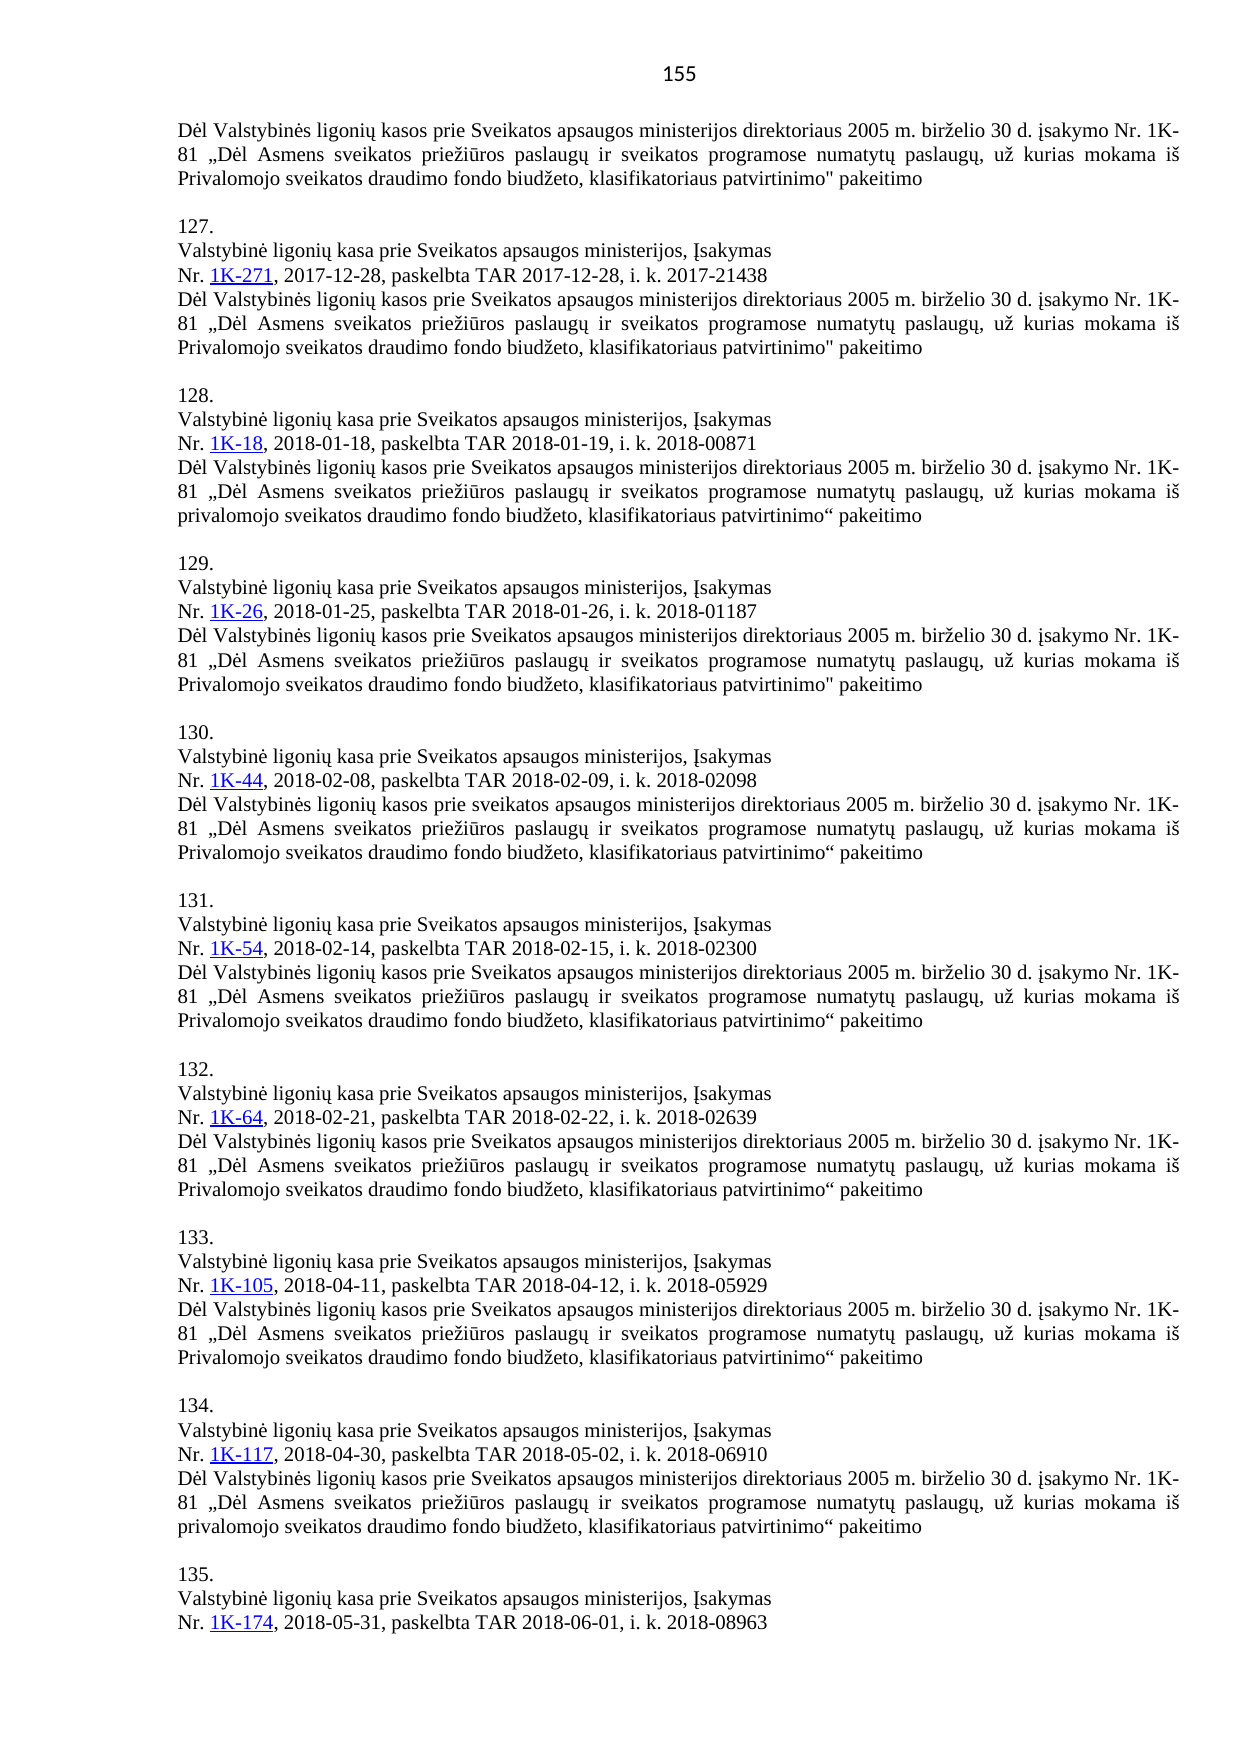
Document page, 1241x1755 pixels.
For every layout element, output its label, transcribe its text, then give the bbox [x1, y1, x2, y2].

text Dėl Valstybinės ligonių kasos prie sveikatos apsaugos ministerijos direktoriaus 2005 m. birželio 30 d. įsakymo Nr. 1K-81 „Dėl Asmens sveikatos priežiūros paslaugų ir sveikatos programose numatytų paslaugų, už kurias mokama iš Privalomojo sveikatos draudimo fondo biudžeto, klasifikatoriaus patvirtinimo“ pakeitimo [177, 792, 1181, 864]
text Nr. 1K-44, 2018-02-08, paskelbta TAR 2018-02-09, i. k. 2018-02098 [177, 768, 1181, 792]
text Valstybinė ligonių kasa prie Sveikatos apsaugos ministerijos, Įsakymas [177, 744, 1181, 768]
text Dėl Valstybinės ligonių kasos prie Sveikatos apsaugos ministerijos direktoriaus 2005 m. birželio 30 d. įsakymo Nr. 1K-81 „Dėl Asmens sveikatos priežiūros paslaugų ir sveikatos programose numatytų paslaugų, už kurias mokama iš Privalomojo sveikatos draudimo fondo biudžeto, klasifikatoriaus patvirtinimo" pakeitimo [177, 287, 1181, 359]
text Nr. 1K-105, 2018-04-11, paskelbta TAR 2018-04-12, i. k. 2018-05929 [177, 1273, 1181, 1297]
text 129. [177, 551, 1181, 575]
text 130. [177, 720, 1181, 744]
text Valstybinė ligonių kasa prie Sveikatos apsaugos ministerijos, Įsakymas [177, 1249, 1181, 1273]
text Nr. 1K-117, 2018-04-30, paskelbta TAR 2018-05-02, i. k. 2018-06910 [177, 1442, 1181, 1466]
text 134. [177, 1393, 1181, 1417]
text Dėl Valstybinės ligonių kasos prie Sveikatos apsaugos ministerijos direktoriaus 2005 m. birželio 30 d. įsakymo Nr. 1K-81 „Dėl Asmens sveikatos priežiūros paslaugų ir sveikatos programose numatytų paslaugų, už kurias mokama iš Privalomojo sveikatos draudimo fondo biudžeto, klasifikatoriaus patvirtinimo" pakeitimo [177, 118, 1181, 190]
text Nr. 1K-271, 2017-12-28, paskelbta TAR 2017-12-28, i. k. 2017-21438 [177, 262, 1181, 287]
text 135. [177, 1562, 1181, 1586]
text Valstybinė ligonių kasa prie Sveikatos apsaugos ministerijos, Įsakymas [177, 407, 1181, 431]
text 127. [177, 214, 1181, 238]
text Dėl Valstybinės ligonių kasos prie Sveikatos apsaugos ministerijos direktoriaus 2005 m. birželio 30 d. įsakymo Nr. 1K-81 „Dėl Asmens sveikatos priežiūros paslaugų ir sveikatos programose numatytų paslaugų, už kurias mokama iš Privalomojo sveikatos draudimo fondo biudžeto, klasifikatoriaus patvirtinimo“ pakeitimo [177, 1297, 1181, 1369]
text 133. [177, 1225, 1181, 1249]
text Valstybinė ligonių kasa prie Sveikatos apsaugos ministerijos, Įsakymas [177, 912, 1181, 936]
text Dėl Valstybinės ligonių kasos prie Sveikatos apsaugos ministerijos direktoriaus 2005 m. birželio 30 d. įsakymo Nr. 1K-81 „Dėl Asmens sveikatos priežiūros paslaugų ir sveikatos programose numatytų paslaugų, už kurias mokama iš Privalomojo sveikatos draudimo fondo biudžeto, klasifikatoriaus patvirtinimo“ pakeitimo [177, 960, 1181, 1032]
text 132. [177, 1057, 1181, 1081]
text 131. [177, 888, 1181, 912]
text Dėl Valstybinės ligonių kasos prie Sveikatos apsaugos ministerijos direktoriaus 2005 m. birželio 30 d. įsakymo Nr. 1K-81 „Dėl Asmens sveikatos priežiūros paslaugų ir sveikatos programose numatytų paslaugų, už kurias mokama iš privalomojo sveikatos draudimo fondo biudžeto, klasifikatoriaus patvirtinimo“ pakeitimo [177, 1466, 1181, 1538]
text Nr. 1K-174, 2018-05-31, paskelbta TAR 2018-06-01, i. k. 2018-08963 [177, 1610, 1181, 1634]
text Valstybinė ligonių kasa prie Sveikatos apsaugos ministerijos, Įsakymas [177, 1417, 1181, 1442]
text Valstybinė ligonių kasa prie Sveikatos apsaugos ministerijos, Įsakymas [177, 238, 1181, 262]
text Dėl Valstybinės ligonių kasos prie Sveikatos apsaugos ministerijos direktoriaus 2005 m. birželio 30 d. įsakymo Nr. 1K-81 „Dėl Asmens sveikatos priežiūros paslaugų ir sveikatos programose numatytų paslaugų, už kurias mokama iš Privalomojo sveikatos draudimo fondo biudžeto, klasifikatoriaus patvirtinimo" pakeitimo [177, 623, 1181, 696]
text 128. [177, 383, 1181, 407]
text Nr. 1K-64, 2018-02-21, paskelbta TAR 2018-02-22, i. k. 2018-02639 [177, 1105, 1181, 1129]
text Nr. 1K-26, 2018-01-25, paskelbta TAR 2018-01-26, i. k. 2018-01187 [177, 599, 1181, 623]
text Dėl Valstybinės ligonių kasos prie Sveikatos apsaugos ministerijos direktoriaus 2005 m. birželio 30 d. įsakymo Nr. 1K-81 „Dėl Asmens sveikatos priežiūros paslaugų ir sveikatos programose numatytų paslaugų, už kurias mokama iš privalomojo sveikatos draudimo fondo biudžeto, klasifikatoriaus patvirtinimo“ pakeitimo [177, 455, 1181, 527]
text Nr. 1K-18, 2018-01-18, paskelbta TAR 2018-01-19, i. k. 2018-00871 [177, 431, 1181, 455]
text Valstybinė ligonių kasa prie Sveikatos apsaugos ministerijos, Įsakymas [177, 1081, 1181, 1105]
text Valstybinė ligonių kasa prie Sveikatos apsaugos ministerijos, Įsakymas [177, 575, 1181, 599]
text Valstybinė ligonių kasa prie Sveikatos apsaugos ministerijos, Įsakymas [177, 1586, 1181, 1610]
text Dėl Valstybinės ligonių kasos prie Sveikatos apsaugos ministerijos direktoriaus 2005 m. birželio 30 d. įsakymo Nr. 1K-81 „Dėl Asmens sveikatos priežiūros paslaugų ir sveikatos programose numatytų paslaugų, už kurias mokama iš Privalomojo sveikatos draudimo fondo biudžeto, klasifikatoriaus patvirtinimo“ pakeitimo [177, 1129, 1181, 1201]
text Nr. 1K-54, 2018-02-14, paskelbta TAR 2018-02-15, i. k. 2018-02300 [177, 936, 1181, 960]
